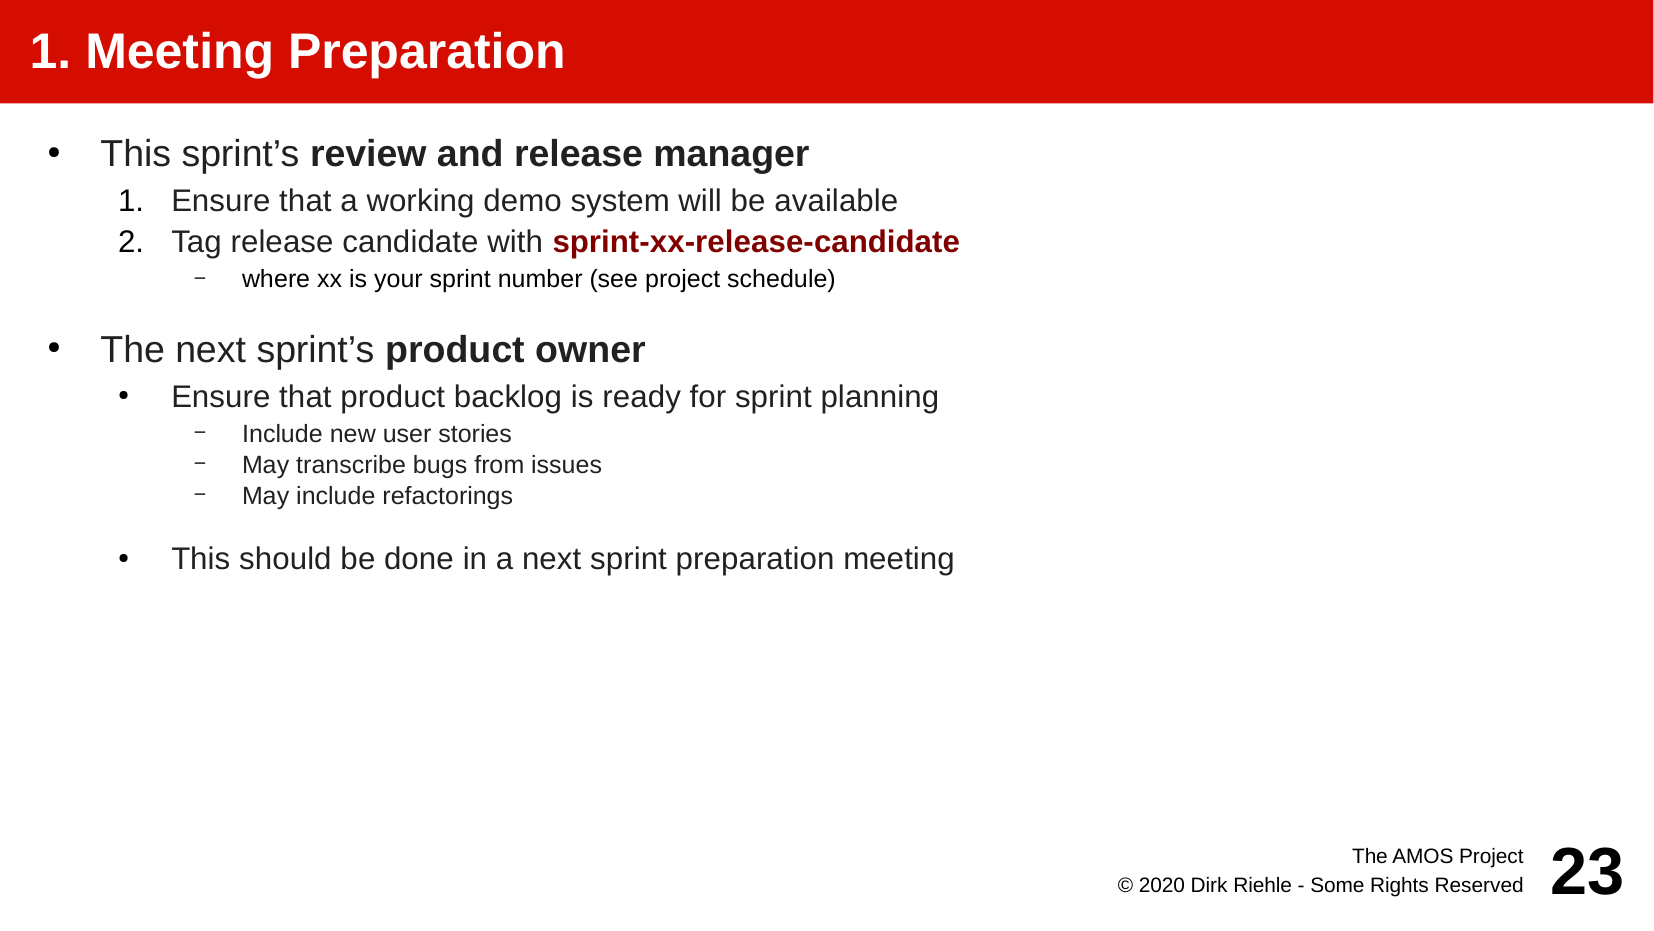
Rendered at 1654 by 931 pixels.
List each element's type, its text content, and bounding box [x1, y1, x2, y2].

title 1. Meeting Preparation [0, 0, 1654, 104]
list This sprint’s review and release manager Ensure that a working demo system will be available Tag release candidate with sprint-xx-release-candidate where xx is your sprint number (see project schedule) The next sprint’s product owner Ensure that product backlog is ready for sprint planning Include new user stories May transcribe bugs from issues May include refactorings This should be done in a next sprint preparation meeting [29, 132, 1625, 813]
